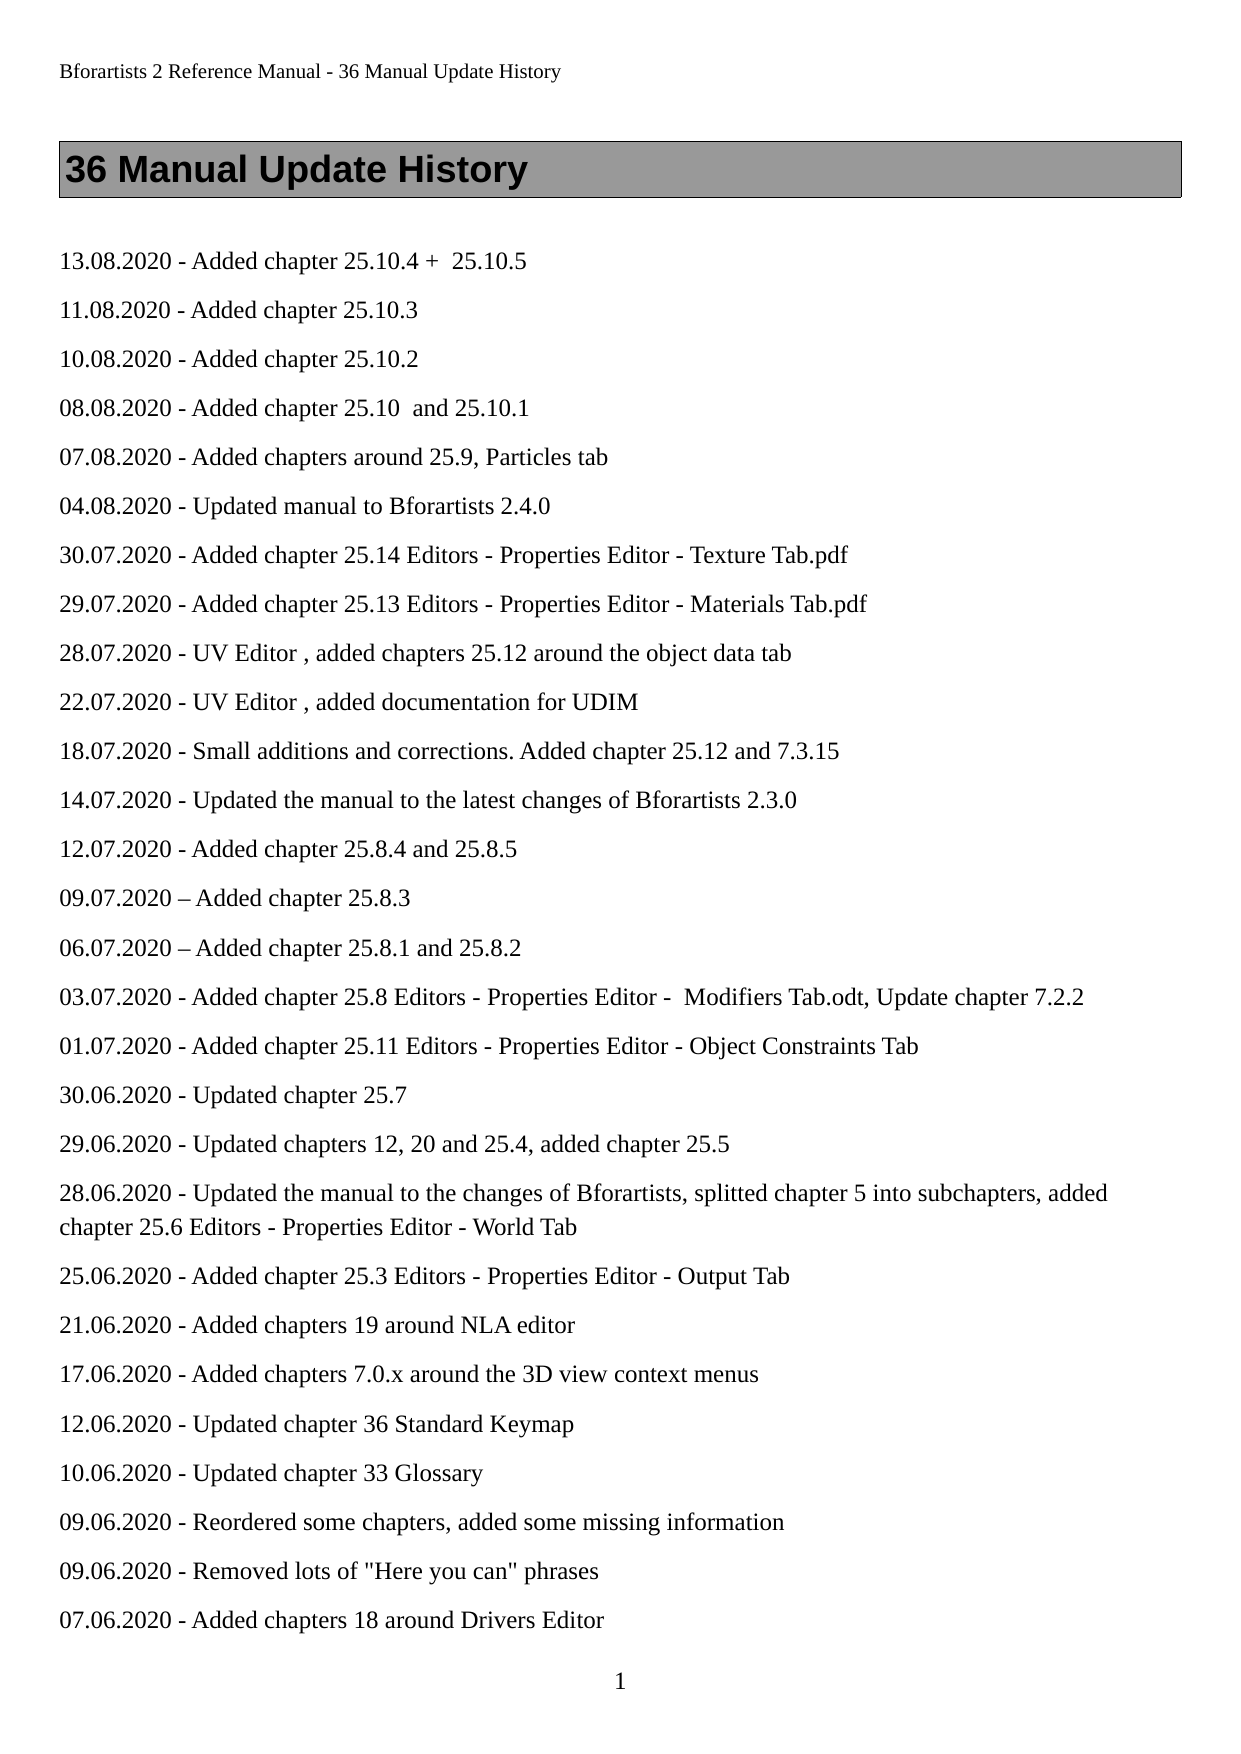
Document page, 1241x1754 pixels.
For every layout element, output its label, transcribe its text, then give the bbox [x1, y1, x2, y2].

text 30.06.2020 - Updated chapter 25.7 [59, 1080, 1181, 1108]
text 07.06.2020 - Added chapters 18 around Drivers Editor [59, 1605, 1181, 1634]
text 22.07.2020 - UV Editor , added documentation for UDIM [59, 687, 1181, 716]
text 04.08.2020 - Updated manual to Bforartists 2.4.0 [59, 491, 1181, 520]
text 09.06.2020 - Removed lots of "Here you can" phrases [59, 1556, 1181, 1584]
text 01.07.2020 - Added chapter 25.11 Editors - Properties Editor - Object Constraints Tab [59, 1031, 1181, 1059]
text 08.08.2020 - Added chapter 25.10 and 25.10.1 [59, 393, 1181, 422]
text 28.07.2020 - UV Editor , added chapters 25.12 around the object data tab [59, 638, 1181, 667]
text 09.06.2020 - Reordered some chapters, added some missing information [59, 1507, 1181, 1536]
text 30.07.2020 - Added chapter 25.14 Editors - Properties Editor - Texture Tab.pdf [59, 540, 1181, 569]
text 12.06.2020 - Updated chapter 36 Standard Keymap [59, 1409, 1181, 1437]
text 25.06.2020 - Added chapter 25.3 Editors - Properties Editor - Output Tab [59, 1261, 1181, 1290]
text 18.07.2020 - Small additions and corrections. Added chapter 25.12 and 7.3.15 [59, 736, 1181, 765]
text 06.07.2020 – Added chapter 25.8.1 and 25.8.2 [59, 933, 1181, 961]
text 29.06.2020 - Updated chapters 12, 20 and 25.4, added chapter 25.5 [59, 1129, 1181, 1158]
text 10.08.2020 - Added chapter 25.10.2 [59, 344, 1181, 373]
text 28.06.2020 - Updated the manual to the changes of Bforartists, splitted chapter 5 into subchapters, added chapter 25.6 Editors - Properties Editor - World Tab [59, 1178, 1181, 1241]
text 29.07.2020 - Added chapter 25.13 Editors - Properties Editor - Materials Tab.pdf [59, 589, 1181, 618]
text 13.08.2020 - Added chapter 25.10.4 + 25.10.5 [59, 246, 1181, 274]
text 11.08.2020 - Added chapter 25.10.3 [59, 295, 1181, 323]
table_header 36 Manual Update History [60, 142, 1181, 197]
text 21.06.2020 - Added chapters 19 around NLA editor [59, 1311, 1181, 1339]
text 03.07.2020 - Added chapter 25.8 Editors - Properties Editor - Modifiers Tab.odt, Update chapter 7.2.2 [59, 982, 1181, 1010]
text 07.08.2020 - Added chapters around 25.9, Particles tab [59, 442, 1181, 471]
text 09.07.2020 – Added chapter 25.8.3 [59, 883, 1181, 912]
text 12.07.2020 - Added chapter 25.8.4 and 25.8.5 [59, 834, 1181, 863]
text 14.07.2020 - Updated the manual to the latest changes of Bforartists 2.3.0 [59, 785, 1181, 814]
text 10.06.2020 - Updated chapter 33 Glossary [59, 1458, 1181, 1486]
text 17.06.2020 - Added chapters 7.0.x around the 3D view context menus [59, 1359, 1181, 1388]
